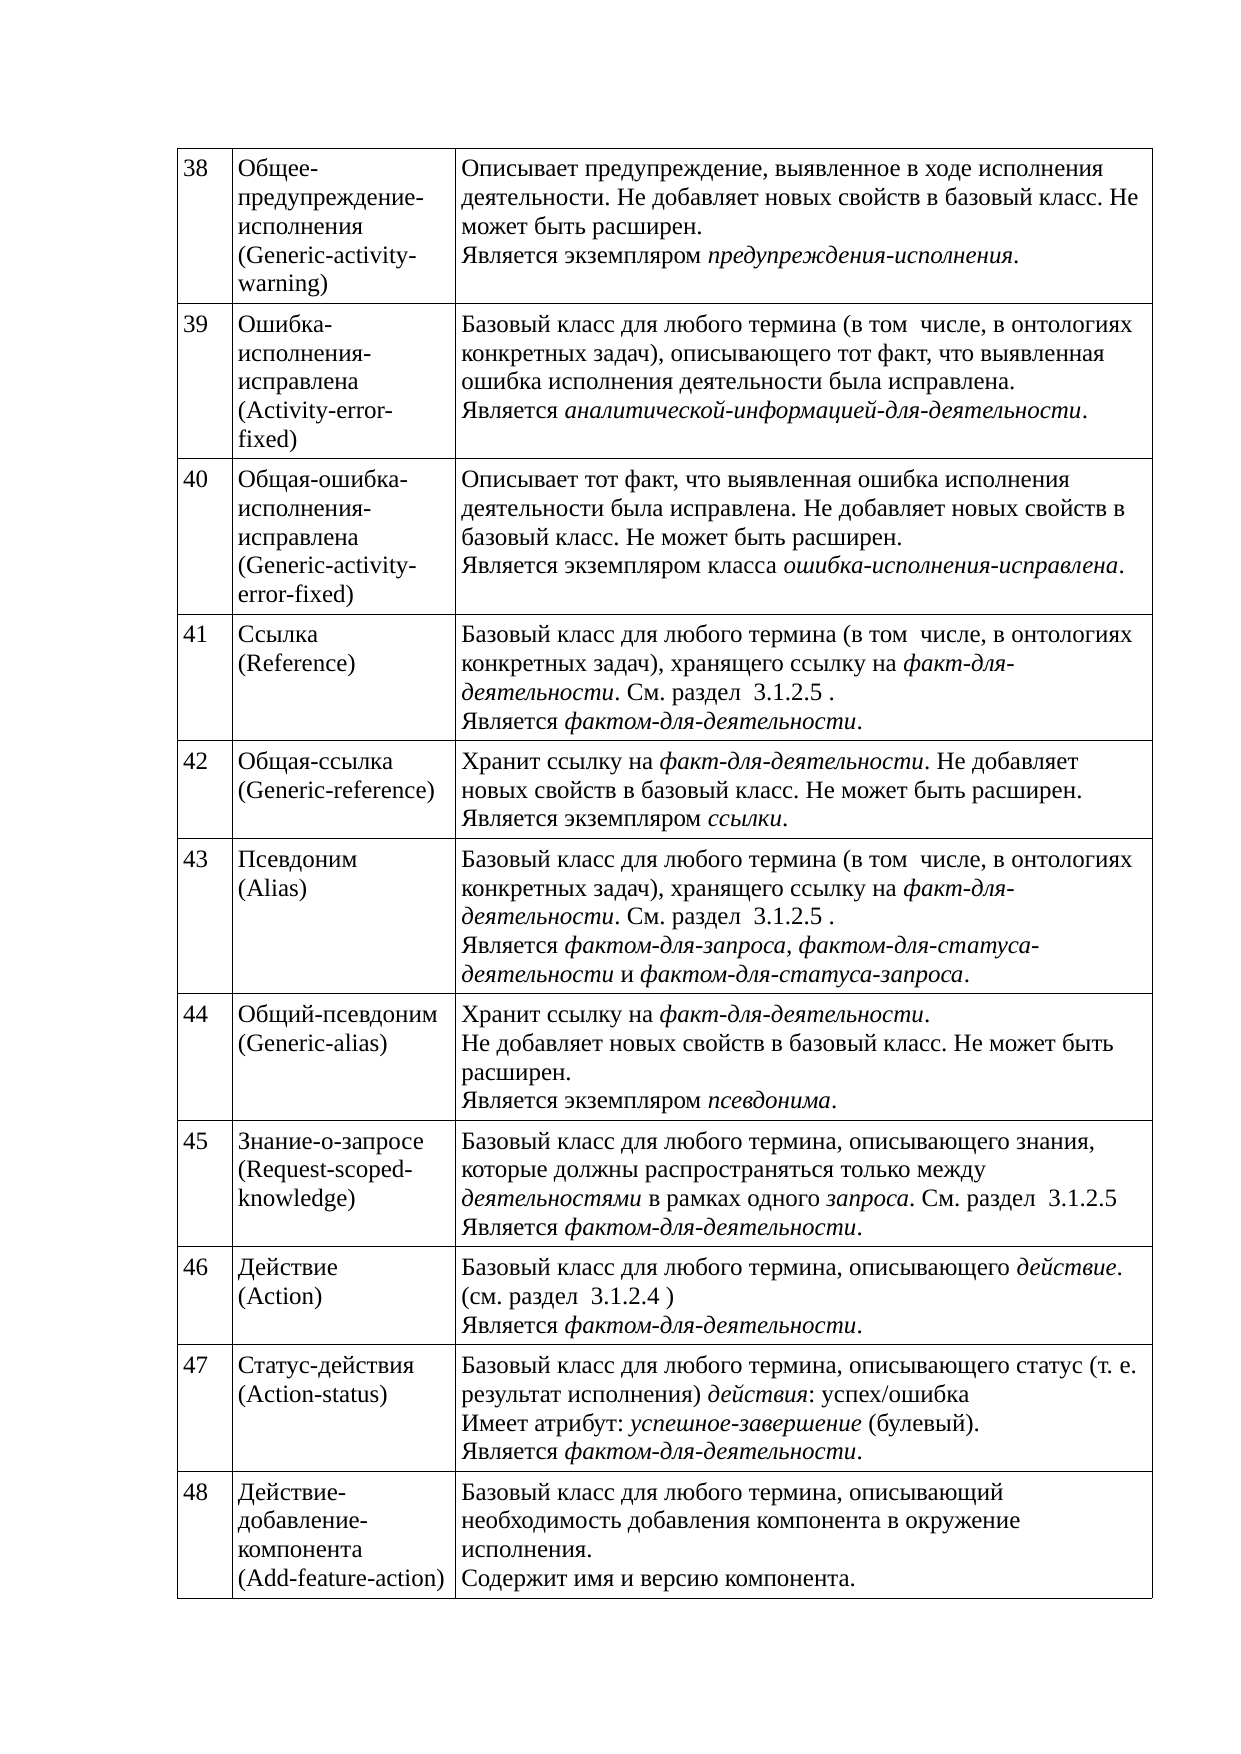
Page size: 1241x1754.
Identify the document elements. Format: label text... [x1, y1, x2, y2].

table_cell Общий-псевдоним (Generic-alias) [233, 994, 455, 1120]
table_cell Описывает предупреждение, выявленное в ходе исполнения деятельности. Не добавляет новых свойств в базовый класс. Не может быть расширен. Является экземпляром предупреждения-исполнения. [456, 149, 1152, 303]
table_cell 46 [178, 1247, 232, 1344]
table_cell Базовый класс для любого термина, описывающего знания, которые должны распространяться только между деятельностями в рамках одного запроса. См. раздел 3.1.2.5 Является фактом-для-деятельности. [456, 1121, 1152, 1246]
table_cell 44 [178, 994, 232, 1120]
table_cell 40 [178, 459, 232, 614]
table_cell 47 [178, 1345, 232, 1471]
table_cell Действие-добавление-компонента (Add-feature-action) [233, 1472, 455, 1597]
table_cell Общая-ошибка-исполнения-исправлена (Generic-activity-error-fixed) [233, 459, 455, 614]
table_cell 45 [178, 1121, 232, 1246]
table_cell Базовый класс для любого термина, описывающий необходимость добавления компонента в окружение исполнения. Содержит имя и версию компонента. [456, 1472, 1152, 1597]
table_cell Хранит ссылку на факт-для-деятельности. Не добавляет новых свойств в базовый класс. Не может быть расширен. Является экземпляром псевдонима. [456, 994, 1152, 1120]
table_cell Действие (Action) [233, 1247, 455, 1344]
table_cell Псевдоним (Alias) [233, 839, 455, 993]
table_cell 38 [178, 149, 232, 303]
table_cell Базовый класс для любого термина, описывающего действие.(см. раздел 3.1.2.4) Является фактом-для-деятельности. [456, 1247, 1152, 1344]
table_cell Базовый класс для любого термина, описывающего статус (т. е. результат исполнения) действия: успех/ошибка Имеет атрибут: успешное-завершение (булевый). Является фактом-для-деятельности. [456, 1345, 1152, 1471]
table_cell Общее-предупреждение-исполнения (Generic-activity-warning) [233, 149, 455, 303]
table_cell 41 [178, 615, 232, 740]
table_cell Базовый класс для любого термина (в том числе, в онтологиях конкретных задач), хранящего ссылку на факт-для-деятельности. См. раздел 3.1.2.5. Является фактом-для-деятельности. [456, 615, 1152, 740]
table_cell 42 [178, 741, 232, 838]
table_cell Базовый класс для любого термина (в том числе, в онтологиях конкретных задач), хранящего ссылку на факт-для-деятельности. См. раздел 3.1.2.5. Является фактом-для-запроса, фактом-для-статуса-деятельности и фактом-для-статуса-запроса. [456, 839, 1152, 993]
table_cell 48 [178, 1472, 232, 1597]
table_cell Статус-действия (Action-status) [233, 1345, 455, 1471]
table_cell Хранит ссылку на факт-для-деятельности. Не добавляет новых свойств в базовый класс. Не может быть расширен. Является экземпляром ссылки. [456, 741, 1152, 838]
table_cell Базовый класс для любого термина (в том числе, в онтологиях конкретных задач), описывающего тот факт, что выявленная ошибка исполнения деятельности была исправлена. Является аналитической-информацией-для-деятельности. [456, 304, 1152, 458]
table_cell Знание-о-запросе (Request-scoped-knowledge) [233, 1121, 455, 1246]
table_cell Описывает тот факт, что выявленная ошибка исполнения деятельности была исправлена. Не добавляет новых свойств в базовый класс. Не может быть расширен. Является экземпляром класса ошибка-исполнения-исправлена. [456, 459, 1152, 614]
table_cell Ссылка (Reference) [233, 615, 455, 740]
table_cell 43 [178, 839, 232, 993]
table_cell 39 [178, 304, 232, 458]
table_cell Ошибка-исполнения-исправлена (Activity-error-fixed) [233, 304, 455, 458]
table_cell Общая-ссылка (Generic-reference) [233, 741, 455, 838]
